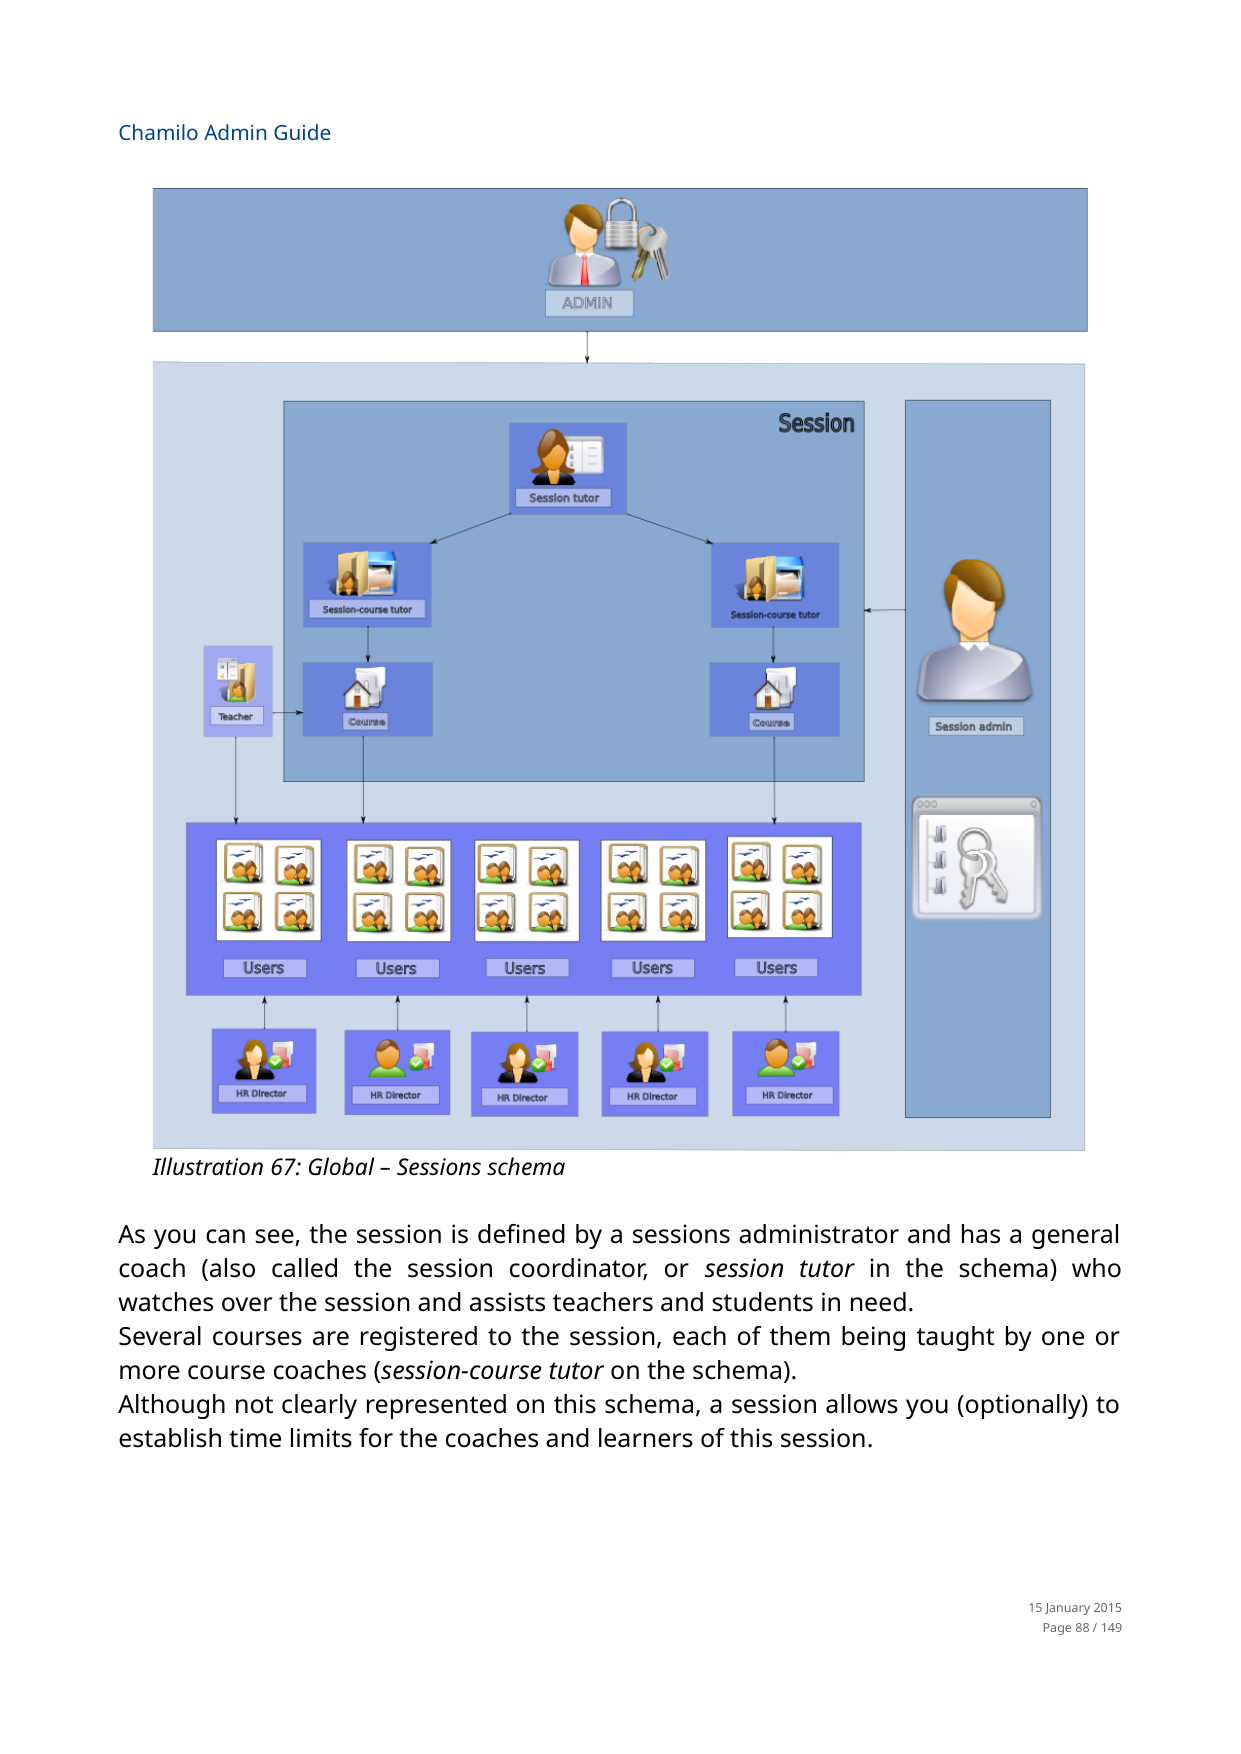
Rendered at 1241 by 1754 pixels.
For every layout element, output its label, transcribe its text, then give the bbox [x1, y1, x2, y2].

text Several courses are registered to the session, each of them being taught by one or more course coaches (session-course tutor on the schema). [118, 1318, 1122, 1387]
text As you can see, the session is defined by a sessions administrator and has a general coach (also called the session coordinator, or session tutor in the schema) who watches over the session and assists teachers and students in need. [118, 1216, 1122, 1318]
picture [152, 188, 1088, 1151]
text Although not clearly represented on this schema, a session allows you (optionally) to establish time limits for the coaches and learners of this session. [118, 1387, 1122, 1455]
text Illustration 67: Global – Sessions schema [153, 1151, 1087, 1182]
